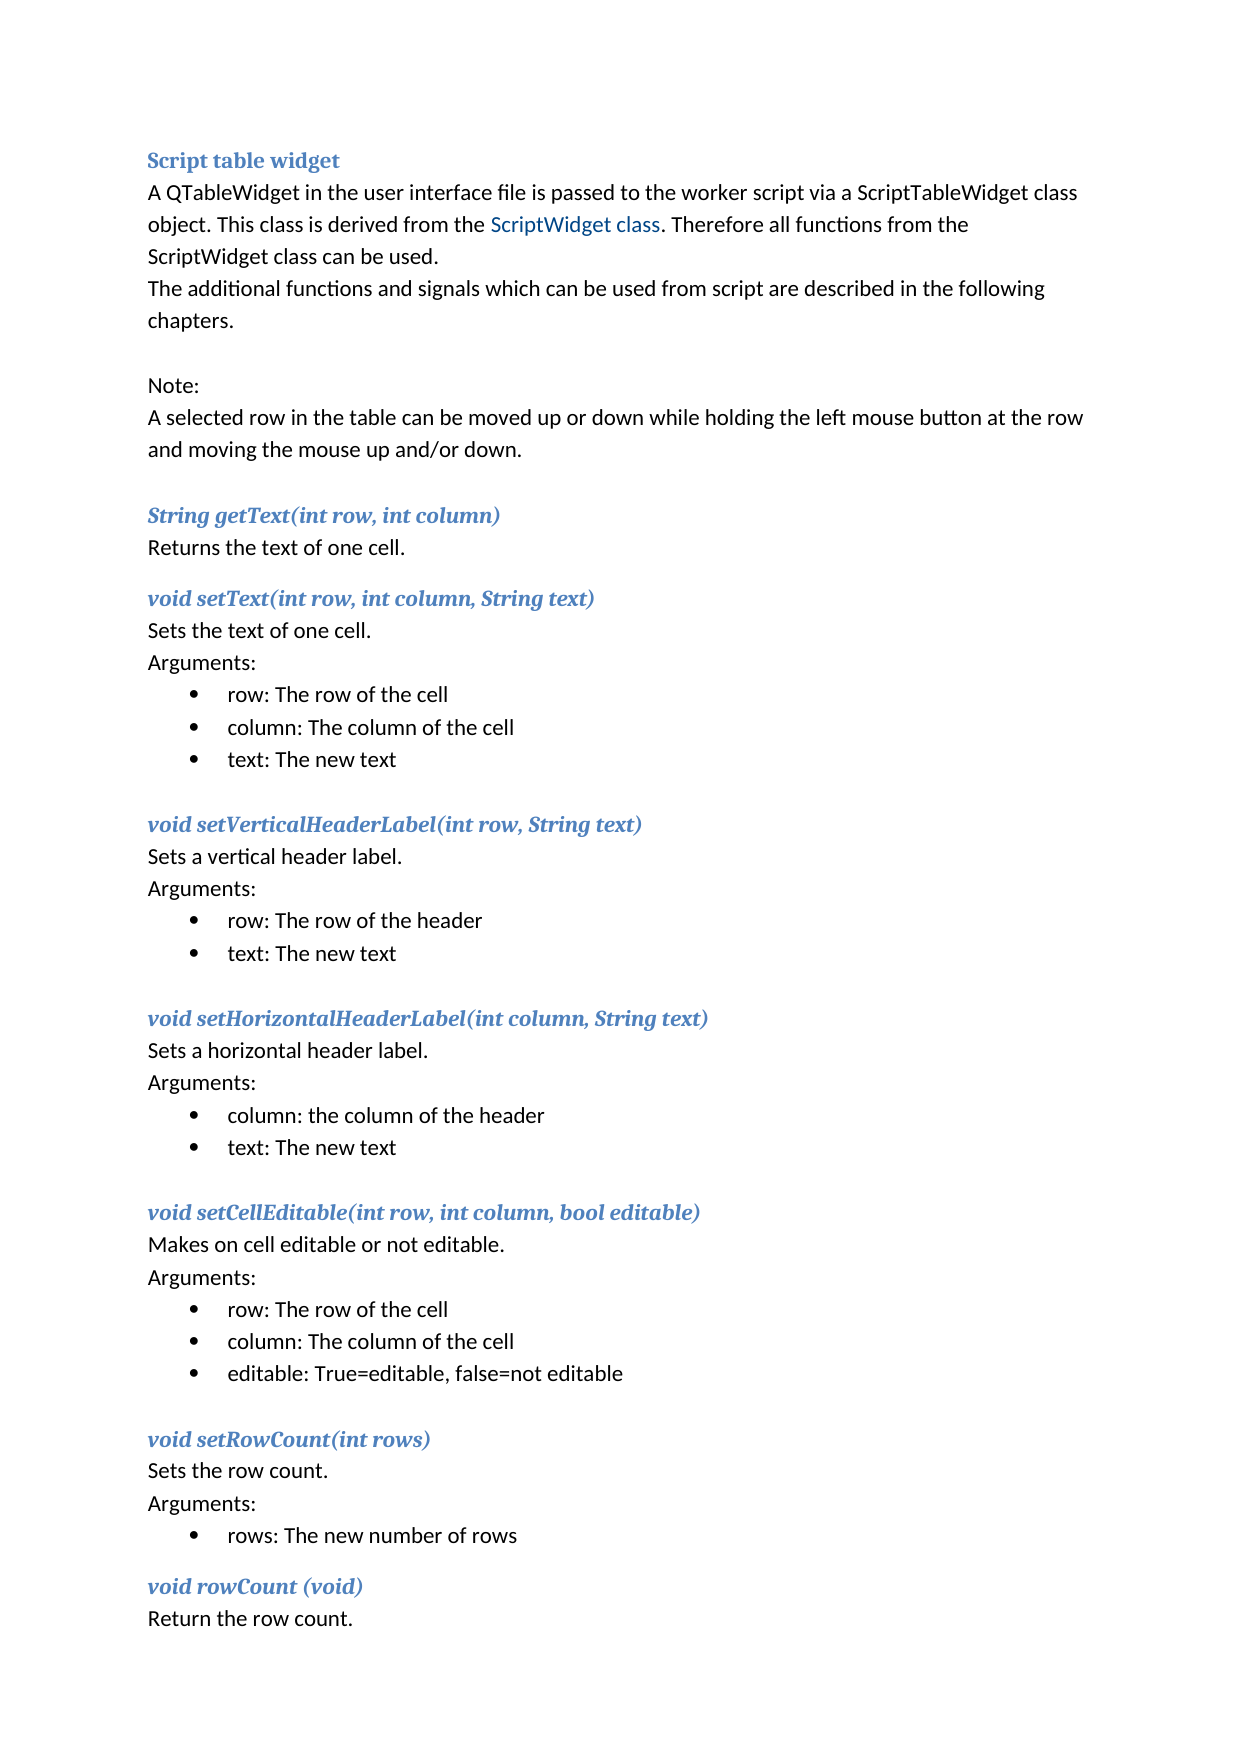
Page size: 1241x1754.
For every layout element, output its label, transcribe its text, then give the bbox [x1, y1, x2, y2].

list row: The row of the header [190, 907, 1093, 935]
list text: The new text [190, 939, 1093, 967]
list row: The row of the cell [190, 1295, 1093, 1323]
list text: The new text [190, 1133, 1093, 1161]
text Return the row count. [148, 1604, 1093, 1632]
subtitle void setHorizontalHeaderLabel(int column, String text) [148, 1006, 1093, 1032]
text Arguments: [148, 1263, 1093, 1291]
text Sets a vertical header label. [148, 842, 1093, 870]
text Arguments: [148, 1068, 1093, 1097]
subtitle void setRowCount(int rows) [148, 1426, 1093, 1453]
subtitle void rowCount (void) [148, 1574, 1093, 1600]
list column: The column of the cell [190, 713, 1093, 741]
subtitle void setText(int row, int column, String text) [148, 586, 1093, 612]
text A QTableWidget in the user interface file is passed to the worker script via a ScriptTableWidget class object. This class is derived from the ScriptWidget class. Therefore all functions from the ScriptWidget class can be used. [148, 178, 1093, 270]
list text: The new text [190, 745, 1093, 773]
subtitle String getText(int row, int column) [148, 503, 1093, 529]
list row: The row of the cell [190, 680, 1093, 708]
text Sets the text of one cell. [148, 616, 1093, 644]
list column: The column of the cell [190, 1327, 1093, 1355]
text Arguments: [148, 874, 1093, 902]
text A selected row in the table can be moved up or down while holding the left mouse button at the row and moving the mouse up and/or down. [148, 403, 1093, 463]
subtitle void setCellEditable(int row, int column, bool editable) [148, 1200, 1093, 1227]
subtitle void setVerticalHeaderLabel(int row, String text) [148, 812, 1093, 838]
list editable: True=editable, false=not editable [190, 1359, 1093, 1387]
text The additional functions and signals which can be used from script are described in the following chapters. [148, 274, 1093, 334]
text Note: [148, 371, 1093, 399]
text Sets a horizontal header label. [148, 1036, 1093, 1064]
text Sets the row count. [148, 1457, 1093, 1485]
text Arguments: [148, 1489, 1093, 1517]
subtitle Script table widget [148, 148, 1093, 174]
list rows: The new number of rows [190, 1521, 1093, 1549]
list column: the column of the header [190, 1101, 1093, 1129]
text Returns the text of one cell. [148, 533, 1093, 561]
text Arguments: [148, 648, 1093, 676]
text Makes on cell editable or not editable. [148, 1230, 1093, 1258]
